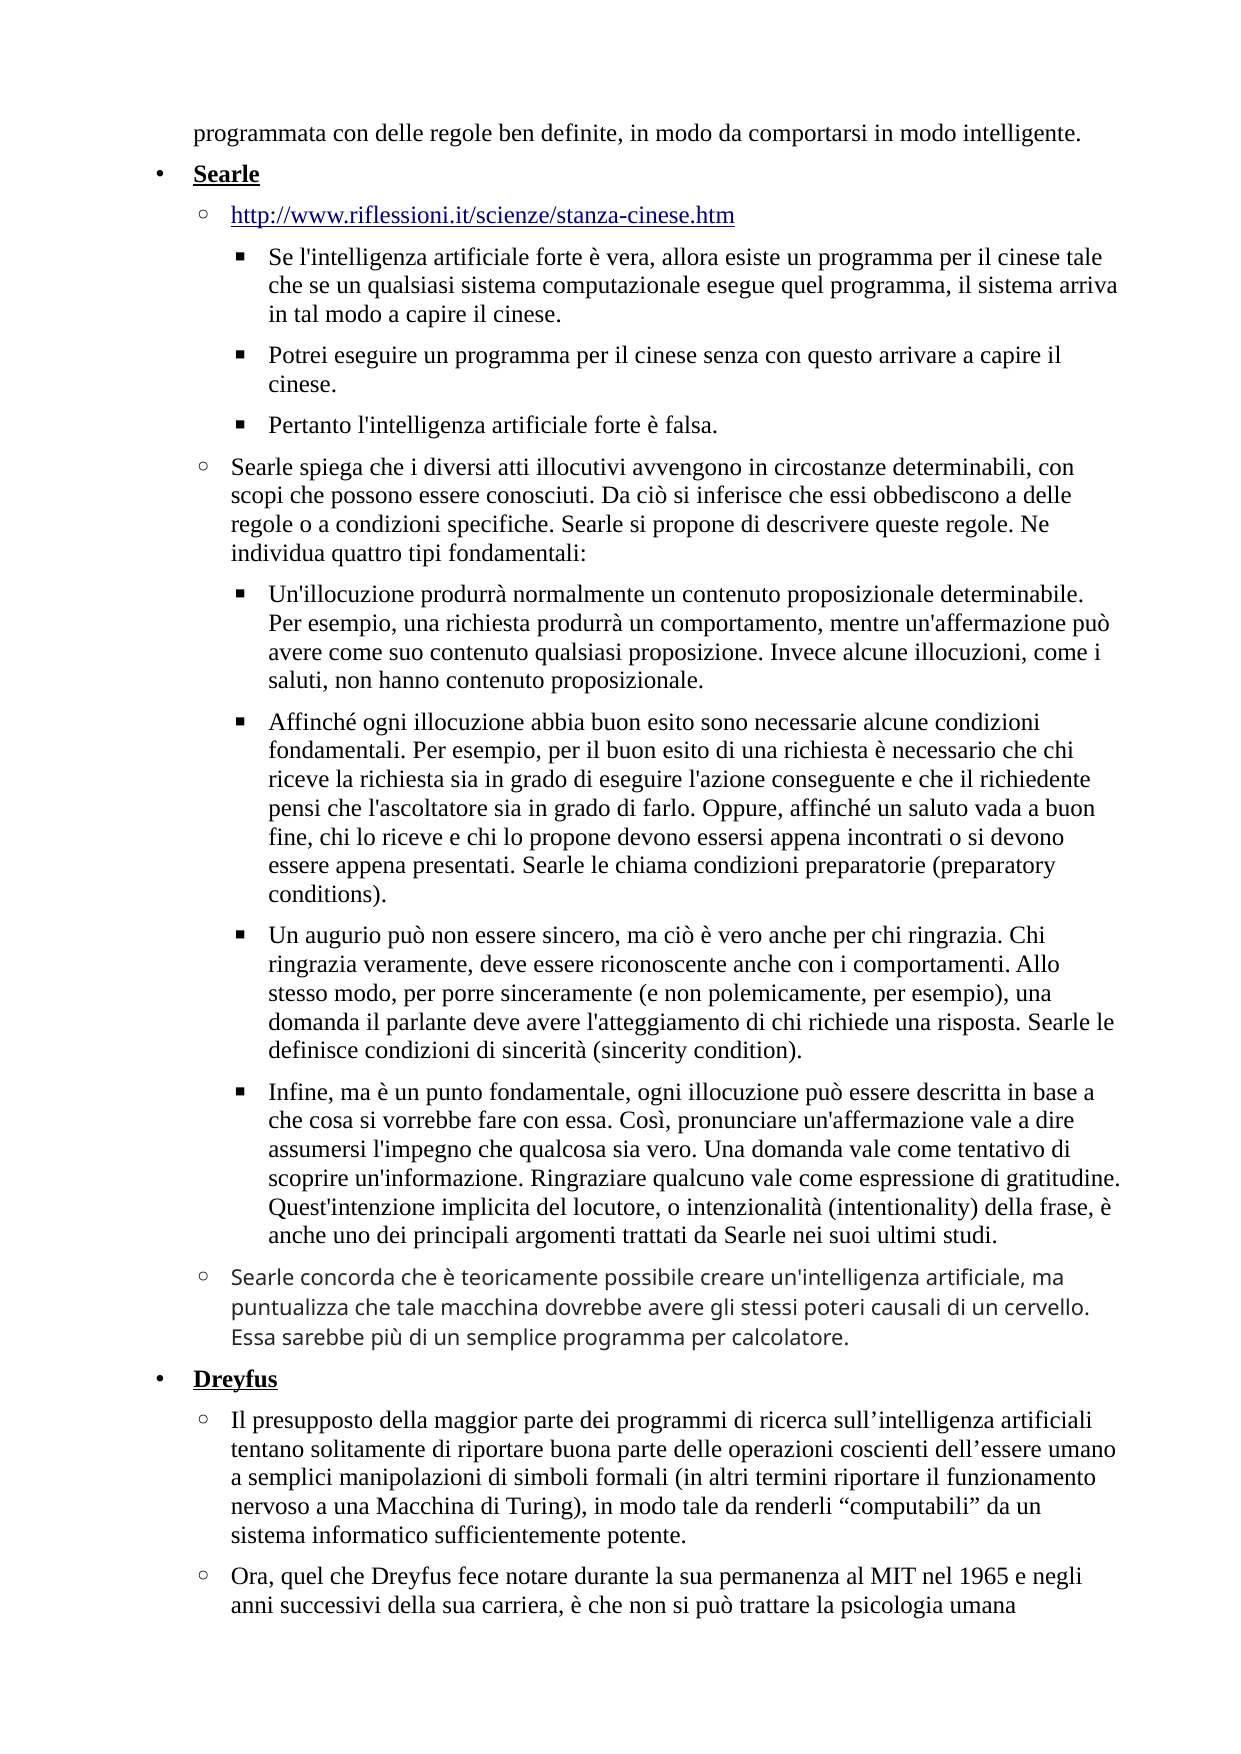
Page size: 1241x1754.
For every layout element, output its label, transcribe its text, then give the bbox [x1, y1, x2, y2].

list Searle [156, 159, 1122, 188]
list Se l'intelligenza artificiale forte è vera, allora esiste un programma per il cinese tale che se un qualsiasi sistema computazionale esegue quel programma, il sistema arriva in tal modo a capire il cinese. [231, 242, 1122, 328]
list Infine, ma è un punto fondamentale, ogni illocuzione può essere descritta in base a che cosa si vorrebbe fare con essa. Così, pronunciare un'affermazione vale a dire assumersi l'impegno che qualcosa sia vero. Una domanda vale come tentativo di scoprire un'informazione. Ringraziare qualcuno vale come espressione di gratitudine. Quest'intenzione implicita del locutore, o intenzionalità (intentionality) della frase, è anche uno dei principali argomenti trattati da Searle nei suoi ultimi studi. [231, 1077, 1122, 1249]
list Affinché ogni illocuzione abbia buon esito sono necessarie alcune condizioni fondamentali. Per esempio, per il buon esito di una richiesta è necessario che chi riceve la richiesta sia in grado di eseguire l'azione conseguente e che il richiedente pensi che l'ascoltatore sia in grado di farlo. Oppure, affinché un saluto vada a buon fine, chi lo riceve e chi lo propone devono essersi appena incontrati o si devono essere appena presentati. Searle le chiama condizioni preparatorie (preparatory conditions). [231, 707, 1122, 908]
list Potrei eseguire un programma per il cinese senza con questo arrivare a capire il cinese. [231, 341, 1122, 398]
list Ora, quel che Dreyfus fece notare durante la sua permanenza al MIT nel 1965 e negli anni successivi della sua carriera, è che non si può trattare la psicologia umana [193, 1561, 1122, 1619]
list Searle concorda che è teoricamente possibile creare un'intelligenza artificiale, ma puntualizza che tale macchina dovrebbe avere gli stessi poteri causali di un cervello. Essa sarebbe più di un semplice programma per calcolatore. [193, 1262, 1122, 1351]
list Il presupposto della maggior parte dei programmi di ricerca sull’intelligenza artificiali tentano solitamente di riportare buona parte delle operazioni coscienti dell’essere umano a semplici manipolazioni di simboli formali (in altri termini riportare il funzionamento nervoso a una Macchina di Turing), in modo tale da renderli “computabili” da un sistema informatico sufficientemente potente. [193, 1405, 1122, 1549]
list Searle spiega che i diversi atti illocutivi avvengono in circostanze determinabili, con scopi che possono essere conosciuti. Da ciò si inferisce che essi obbediscono a delle regole o a condizioni specifiche. Searle si propone di descrivere queste regole. Ne individua quattro tipi fondamentali: [193, 452, 1122, 567]
list http://www.riflessioni.it/scienze/stanza-cinese.htm [193, 201, 1122, 229]
list Pertanto l'intelligenza artificiale forte è falsa. [231, 411, 1122, 439]
list Dreyfus [156, 1364, 1122, 1392]
list programmata con delle regole ben definite, in modo da comportarsi in modo intelligente. [156, 118, 1122, 147]
list Un augurio può non essere sincero, ma ciò è vero anche per chi ringrazia. Chi ringrazia veramente, deve essere riconoscente anche con i comportamenti. Allo stesso modo, per porre sinceramente (e non polemicamente, per esempio), una domanda il parlante deve avere l'atteggiamento di chi richiede una risposta. Searle le definisce condizioni di sincerità (sincerity condition). [231, 921, 1122, 1064]
list Un'illocuzione produrrà normalmente un contenuto proposizionale determinabile. Per esempio, una richiesta produrrà un comportamento, mentre un'affermazione può avere come suo contenuto qualsiasi proposizione. Invece alcune illocuzioni, come i saluti, non hanno contenuto proposizionale. [231, 579, 1122, 694]
